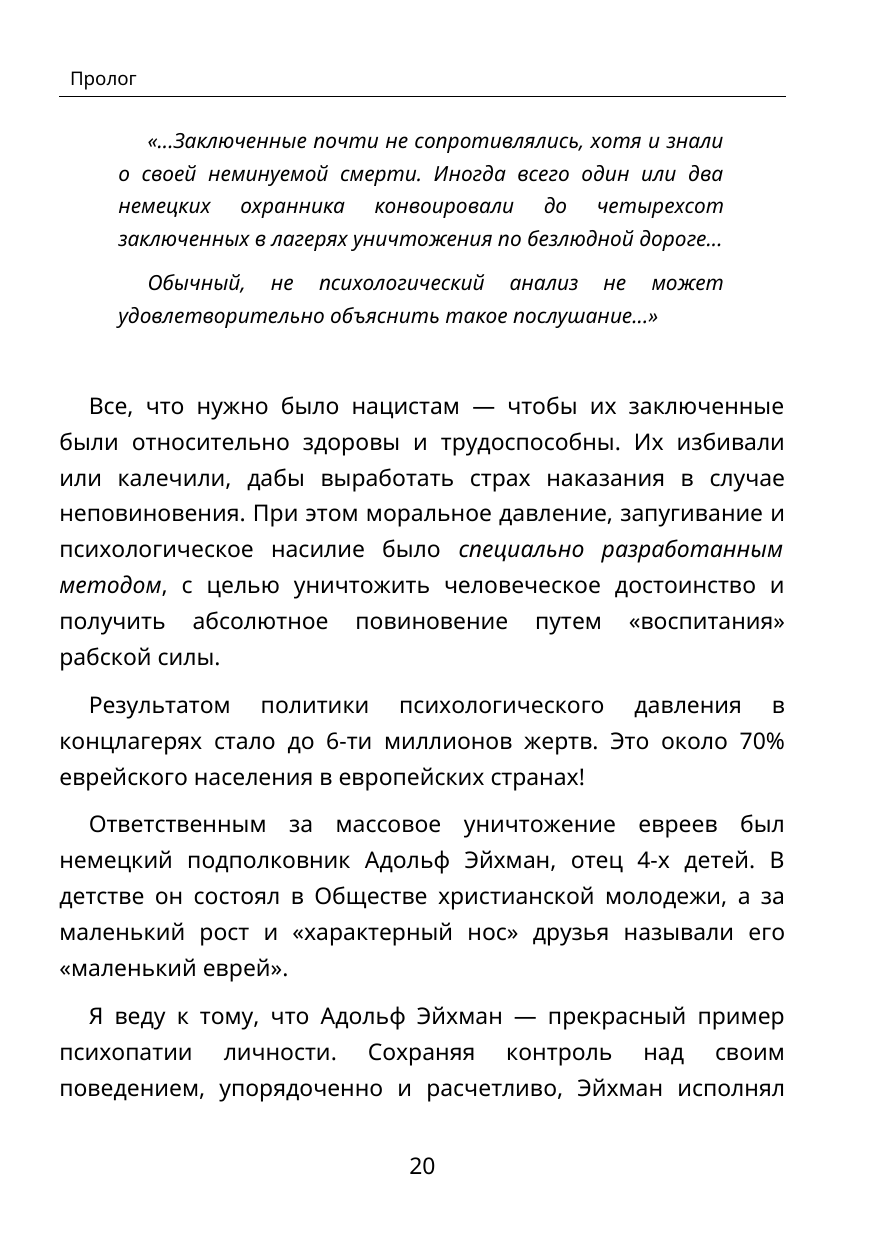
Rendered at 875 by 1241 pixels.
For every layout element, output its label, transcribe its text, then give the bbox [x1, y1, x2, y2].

text «...Заключенные почти не сопротивлялись, хотя и знали о своей неминуемой смерти. Иногда всего один или два немецких охранника конвоировали до четырехсот заключенных в лагерях уничтожения по безлюдной дороге... [118, 126, 727, 252]
text Обычный, не психологический анализ не может удовлетворительно объяснить такое послушание...» [118, 268, 727, 329]
text Все, что нужно было нацистам — чтобы их заключенные были относительно здоровы и трудоспособны. Их избивали или калечили, дабы выработать страх наказания в случае неповиновения. При этом моральное давление, запугивание и психологическое насилие было специально разработанным методом, с целью уничтожить человеческое достоинство и получить абсолютное повиновение путем «воспитания» рабской силы. [59, 389, 786, 672]
text Я веду к тому, что Адольф Эйхман — прекрасный пример психопатии личности. Сохраняя контроль над своим поведением, упорядоченно и расчетливо, Эйхман исполнял [59, 1000, 786, 1103]
text Результатом политики психологического давления в концлагерях стало до 6-ти миллионов жертв. Это около 70% еврейского населения в европейских странах! [59, 689, 786, 792]
text Ответственным за массовое уничтожение евреев был немецкий подполковник Адольф Эйхман, отец 4-х детей. В детстве он состоял в Обществе христианской молодежи, а за маленький рост и «характерный нос» друзья называли его «маленький еврей». [59, 808, 786, 983]
